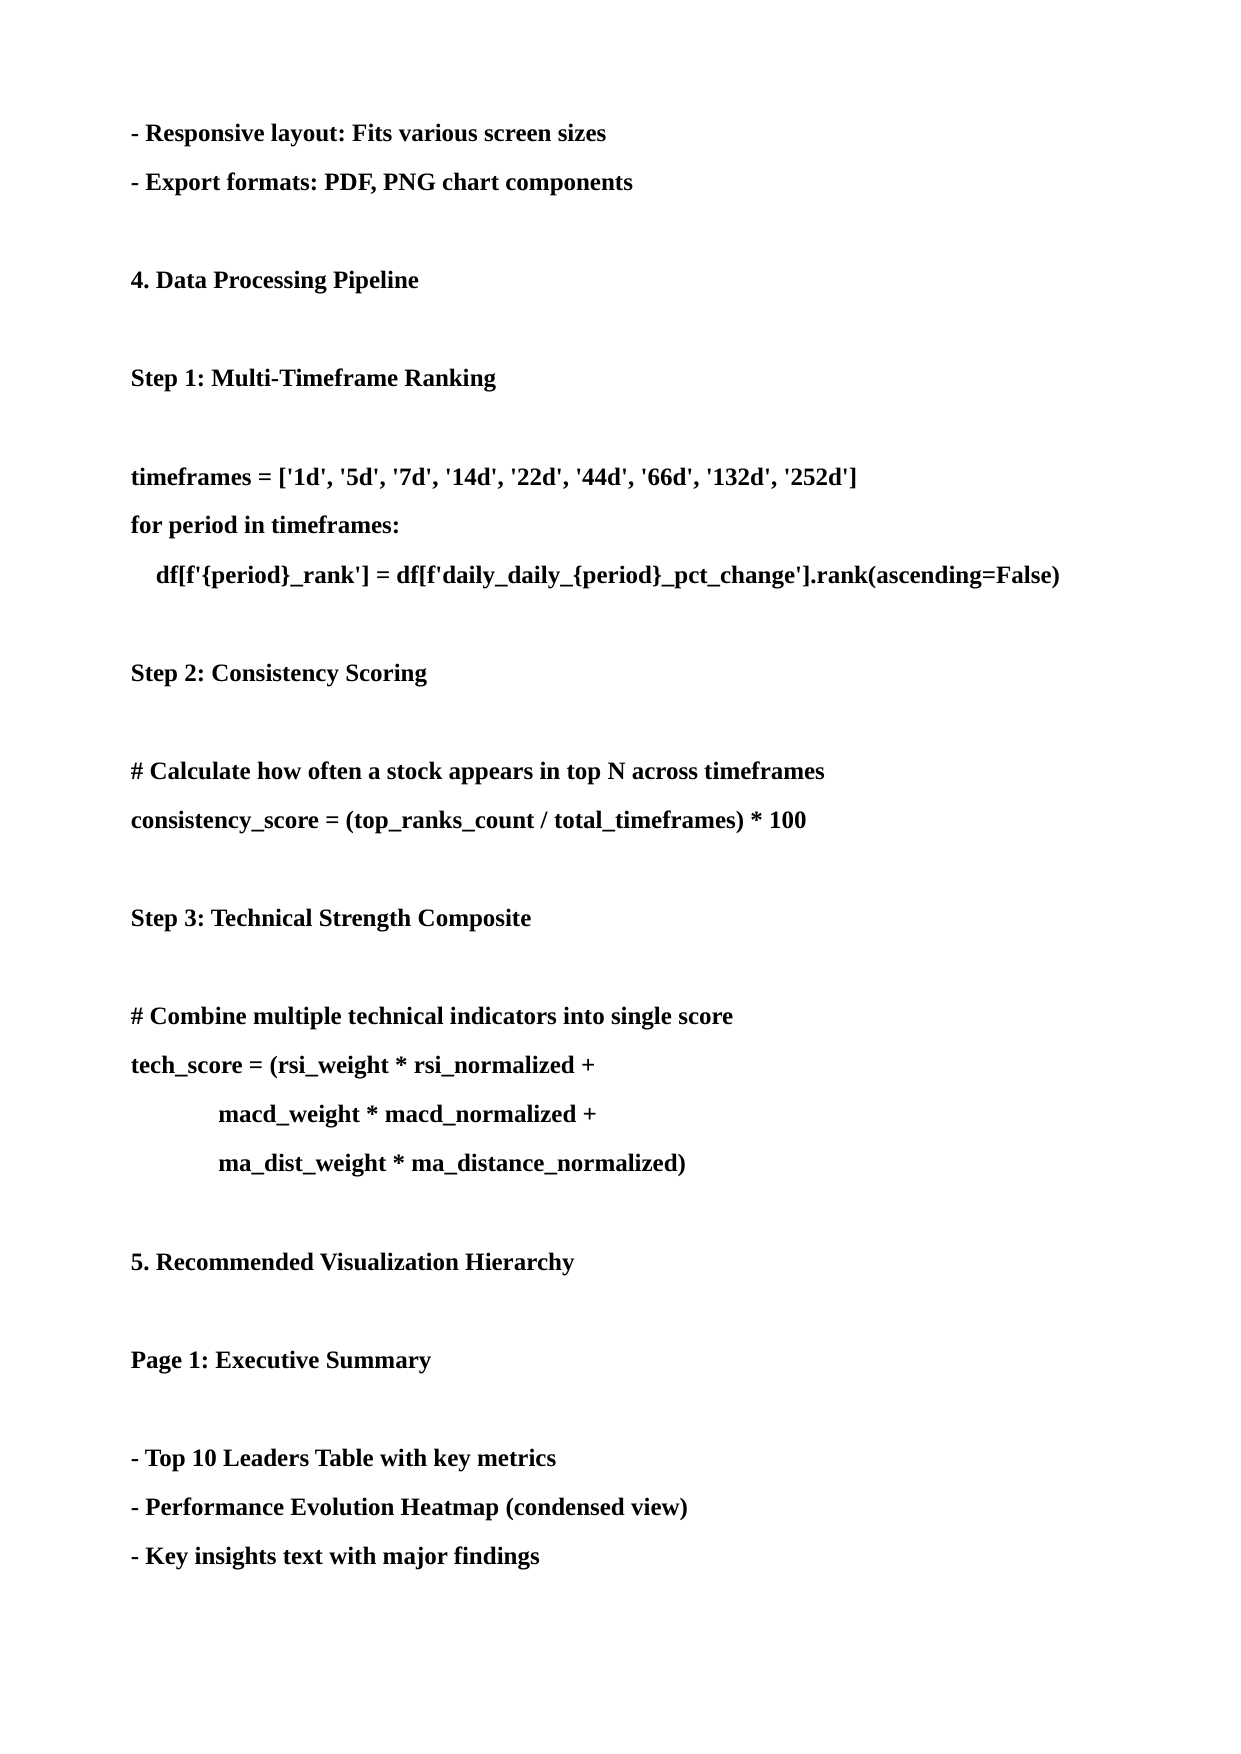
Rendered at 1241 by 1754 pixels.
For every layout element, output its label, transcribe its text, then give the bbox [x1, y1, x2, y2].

text Step 1: Multi-Timeframe Ranking [118, 363, 1122, 392]
text for period in timeframes: [118, 511, 1122, 539]
text df[f'{period}_rank'] = df[f'daily_daily_{period}_pct_change'].rank(ascending=False) [118, 560, 1122, 588]
text Page 1: Executive Summary [118, 1345, 1122, 1373]
text timeframes = ['1d', '5d', '7d', '14d', '22d', '44d', '66d', '132d', '252d'] [118, 462, 1122, 490]
text - Export formats: PDF, PNG chart components [118, 167, 1122, 196]
text Step 3: Technical Strength Composite [118, 903, 1122, 932]
text consistency_score = (top_ranks_count / total_timeframes) * 100 [118, 805, 1122, 834]
text ma_dist_weight * ma_distance_normalized) [118, 1148, 1122, 1177]
text tech_score = (rsi_weight * rsi_normalized + [118, 1050, 1122, 1079]
text - Top 10 Leaders Table with key metrics [118, 1443, 1122, 1472]
text - Performance Evolution Heatmap (condensed view) [118, 1492, 1122, 1521]
text # Calculate how often a stock appears in top N across timeframes [118, 756, 1122, 785]
text - Key insights text with major findings [118, 1541, 1122, 1570]
text # Combine multiple technical indicators into single score [118, 1001, 1122, 1030]
text - Responsive layout: Fits various screen sizes [118, 118, 1122, 147]
text macd_weight * macd_normalized + [118, 1099, 1122, 1128]
text 5. Recommended Visualization Hierarchy [118, 1247, 1122, 1275]
text 4. Data Processing Pipeline [118, 265, 1122, 294]
text Step 2: Consistency Scoring [118, 658, 1122, 687]
